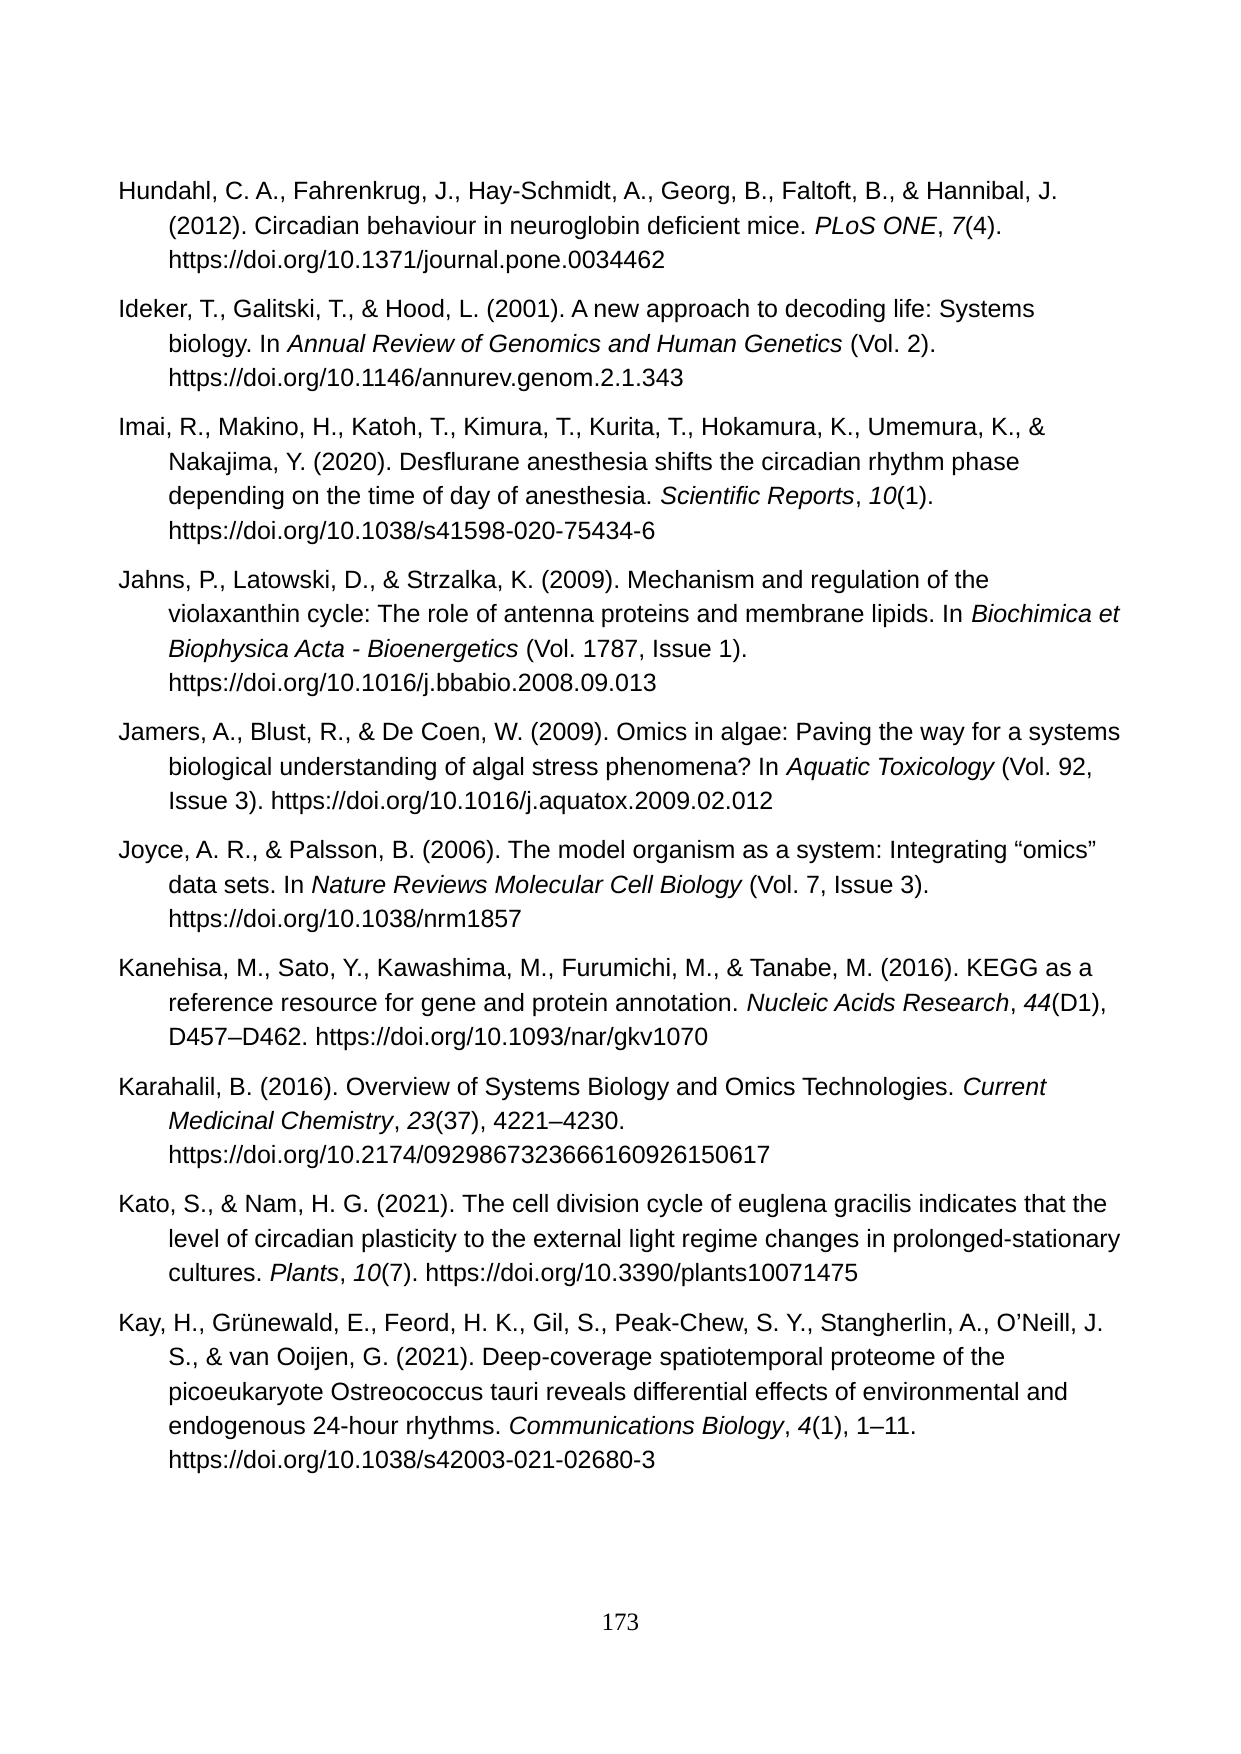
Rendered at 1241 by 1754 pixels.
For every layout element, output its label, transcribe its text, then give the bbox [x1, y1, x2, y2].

text Karahalil, B. (2016). Overview of Systems Biology and Omics Technologies. Current Medicinal Chemistry, 23(37), 4221–4230. https://doi.org/10.2174/0929867323666160926150617 [118, 1071, 1122, 1169]
text Ideker, T., Galitski, T., & Hood, L. (2001). A new approach to decoding life: Systems biology. In Annual Review of Genomics and Human Genetics (Vol. 2). https://doi.org/10.1146/annurev.genom.2.1.343 [118, 294, 1122, 392]
text Kanehisa, M., Sato, Y., Kawashima, M., Furumichi, M., & Tanabe, M. (2016). KEGG as a reference resource for gene and protein annotation. Nucleic Acids Research, 44(D1), D457–D462. https://doi.org/10.1093/nar/gkv1070 [118, 953, 1122, 1051]
text Jahns, P., Latowski, D., & Strzalka, K. (2009). Mechanism and regulation of the violaxanthin cycle: The role of antenna proteins and membrane lipids. In Biochimica et Biophysica Acta - Bioenergetics (Vol. 1787, Issue 1). https://doi.org/10.1016/j.bbabio.2008.09.013 [118, 565, 1122, 697]
text Hundahl, C. A., Fahrenkrug, J., Hay-Schmidt, A., Georg, B., Faltoft, B., & Hannibal, J. (2012). Circadian behaviour in neuroglobin deficient mice. PLoS ONE, 7(4). https://doi.org/10.1371/journal.pone.0034462 [118, 176, 1122, 274]
text Joyce, A. R., & Palsson, B. (2006). The model organism as a system: Integrating “omics” data sets. In Nature Reviews Molecular Cell Biology (Vol. 7, Issue 3). https://doi.org/10.1038/nrm1857 [118, 835, 1122, 933]
text Kato, S., & Nam, H. G. (2021). The cell division cycle of euglena gracilis indicates that the level of circadian plasticity to the external light regime changes in prolonged‐stationary cultures. Plants, 10(7). https://doi.org/10.3390/plants10071475 [118, 1189, 1122, 1287]
text Jamers, A., Blust, R., & De Coen, W. (2009). Omics in algae: Paving the way for a systems biological understanding of algal stress phenomena? In Aquatic Toxicology (Vol. 92, Issue 3). https://doi.org/10.1016/j.aquatox.2009.02.012 [118, 717, 1122, 815]
text Kay, H., Grünewald, E., Feord, H. K., Gil, S., Peak-Chew, S. Y., Stangherlin, A., O’Neill, J. S., & van Ooijen, G. (2021). Deep-coverage spatiotemporal proteome of the picoeukaryote Ostreococcus tauri reveals differential effects of environmental and endogenous 24-hour rhythms. Communications Biology, 4(1), 1–11. https://doi.org/10.1038/s42003-021-02680-3 [118, 1307, 1122, 1474]
text Imai, R., Makino, H., Katoh, T., Kimura, T., Kurita, T., Hokamura, K., Umemura, K., & Nakajima, Y. (2020). Desflurane anesthesia shifts the circadian rhythm phase depending on the time of day of anesthesia. Scientific Reports, 10(1). https://doi.org/10.1038/s41598-020-75434-6 [118, 412, 1122, 544]
